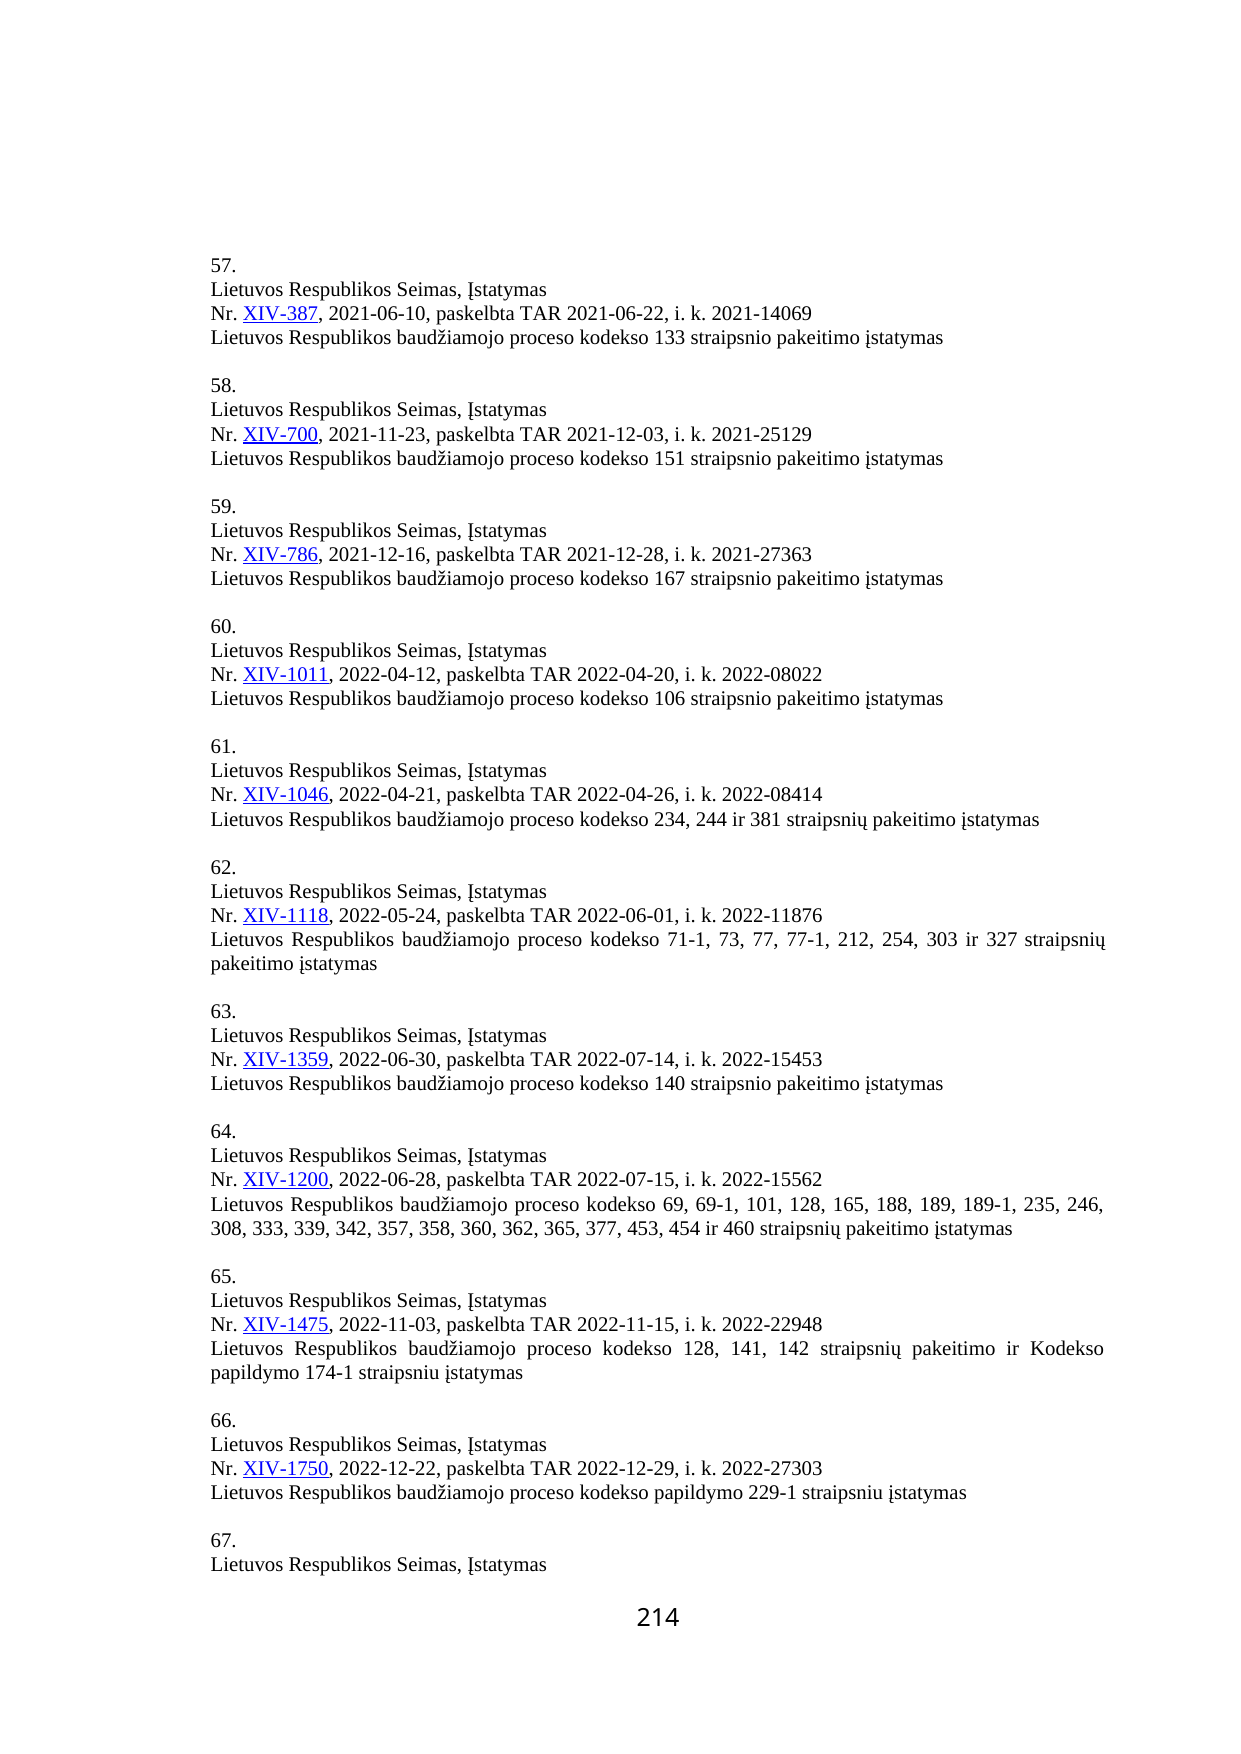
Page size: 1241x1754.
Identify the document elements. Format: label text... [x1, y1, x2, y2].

text 61. [210, 734, 1105, 758]
text Nr. XIV-1475, 2022-11-03, paskelbta TAR 2022-11-15, i. k. 2022-22948 [210, 1312, 1105, 1336]
text Nr. XIV-786, 2021-12-16, paskelbta TAR 2021-12-28, i. k. 2021-27363 [210, 542, 1105, 566]
text Nr. XIV-387, 2021-06-10, paskelbta TAR 2021-06-22, i. k. 2021-14069 [210, 301, 1105, 325]
text 65. [210, 1264, 1105, 1288]
text Lietuvos Respublikos Seimas, Įstatymas [210, 1288, 1105, 1312]
text Lietuvos Respublikos baudžiamojo proceso kodekso 167 straipsnio pakeitimo įstatymas [210, 566, 1105, 590]
text Lietuvos Respublikos baudžiamojo proceso kodekso 69, 69-1, 101, 128, 165, 188, 189, 189-1, 235, 246, 308, 333, 339, 342, 357, 358, 360, 362, 365, 377, 453, 454 ir 460 straipsnių pakeitimo įstatymas [210, 1191, 1105, 1239]
text Lietuvos Respublikos baudžiamojo proceso kodekso 128, 141, 142 straipsnių pakeitimo ir Kodekso papildymo 174-1 straipsniu įstatymas [210, 1336, 1105, 1384]
text Lietuvos Respublikos Seimas, Įstatymas [210, 758, 1105, 782]
text 66. [210, 1408, 1105, 1432]
text Lietuvos Respublikos Seimas, Įstatymas [210, 1432, 1105, 1456]
text 67. [210, 1528, 1105, 1552]
text 62. [210, 854, 1105, 879]
text 57. [210, 253, 1105, 277]
text Lietuvos Respublikos Seimas, Įstatymas [210, 638, 1105, 662]
text Lietuvos Respublikos Seimas, Įstatymas [210, 1023, 1105, 1047]
text Lietuvos Respublikos Seimas, Įstatymas [210, 397, 1105, 421]
text Lietuvos Respublikos baudžiamojo proceso kodekso 140 straipsnio pakeitimo įstatymas [210, 1071, 1105, 1095]
text Lietuvos Respublikos Seimas, Įstatymas [210, 518, 1105, 542]
text 59. [210, 494, 1105, 518]
text Lietuvos Respublikos Seimas, Įstatymas [210, 1552, 1105, 1576]
text Lietuvos Respublikos baudžiamojo proceso kodekso 71-1, 73, 77, 77-1, 212, 254, 303 ir 327 straipsnių pakeitimo įstatymas [210, 927, 1105, 975]
text 58. [210, 373, 1105, 397]
text Nr. XIV-1359, 2022-06-30, paskelbta TAR 2022-07-14, i. k. 2022-15453 [210, 1047, 1105, 1071]
text Lietuvos Respublikos baudžiamojo proceso kodekso 133 straipsnio pakeitimo įstatymas [210, 325, 1105, 349]
text Nr. XIV-1750, 2022-12-22, paskelbta TAR 2022-12-29, i. k. 2022-27303 [210, 1456, 1105, 1480]
text Lietuvos Respublikos baudžiamojo proceso kodekso 234, 244 ir 381 straipsnių pakeitimo įstatymas [210, 806, 1105, 831]
text 63. [210, 999, 1105, 1023]
text Nr. XIV-1011, 2022-04-12, paskelbta TAR 2022-04-20, i. k. 2022-08022 [210, 662, 1105, 686]
text 64. [210, 1119, 1105, 1143]
text Lietuvos Respublikos Seimas, Įstatymas [210, 277, 1105, 301]
text Lietuvos Respublikos Seimas, Įstatymas [210, 879, 1105, 903]
text Nr. XIV-1118, 2022-05-24, paskelbta TAR 2022-06-01, i. k. 2022-11876 [210, 903, 1105, 927]
text Lietuvos Respublikos baudžiamojo proceso kodekso papildymo 229-1 straipsniu įstatymas [210, 1480, 1105, 1504]
text Nr. XIV-1046, 2022-04-21, paskelbta TAR 2022-04-26, i. k. 2022-08414 [210, 782, 1105, 806]
text Nr. XIV-700, 2021-11-23, paskelbta TAR 2021-12-03, i. k. 2021-25129 [210, 421, 1105, 446]
text Lietuvos Respublikos baudžiamojo proceso kodekso 106 straipsnio pakeitimo įstatymas [210, 686, 1105, 710]
text 60. [210, 614, 1105, 638]
text Lietuvos Respublikos baudžiamojo proceso kodekso 151 straipsnio pakeitimo įstatymas [210, 446, 1105, 469]
text Nr. XIV-1200, 2022-06-28, paskelbta TAR 2022-07-15, i. k. 2022-15562 [210, 1167, 1105, 1191]
text Lietuvos Respublikos Seimas, Įstatymas [210, 1143, 1105, 1167]
